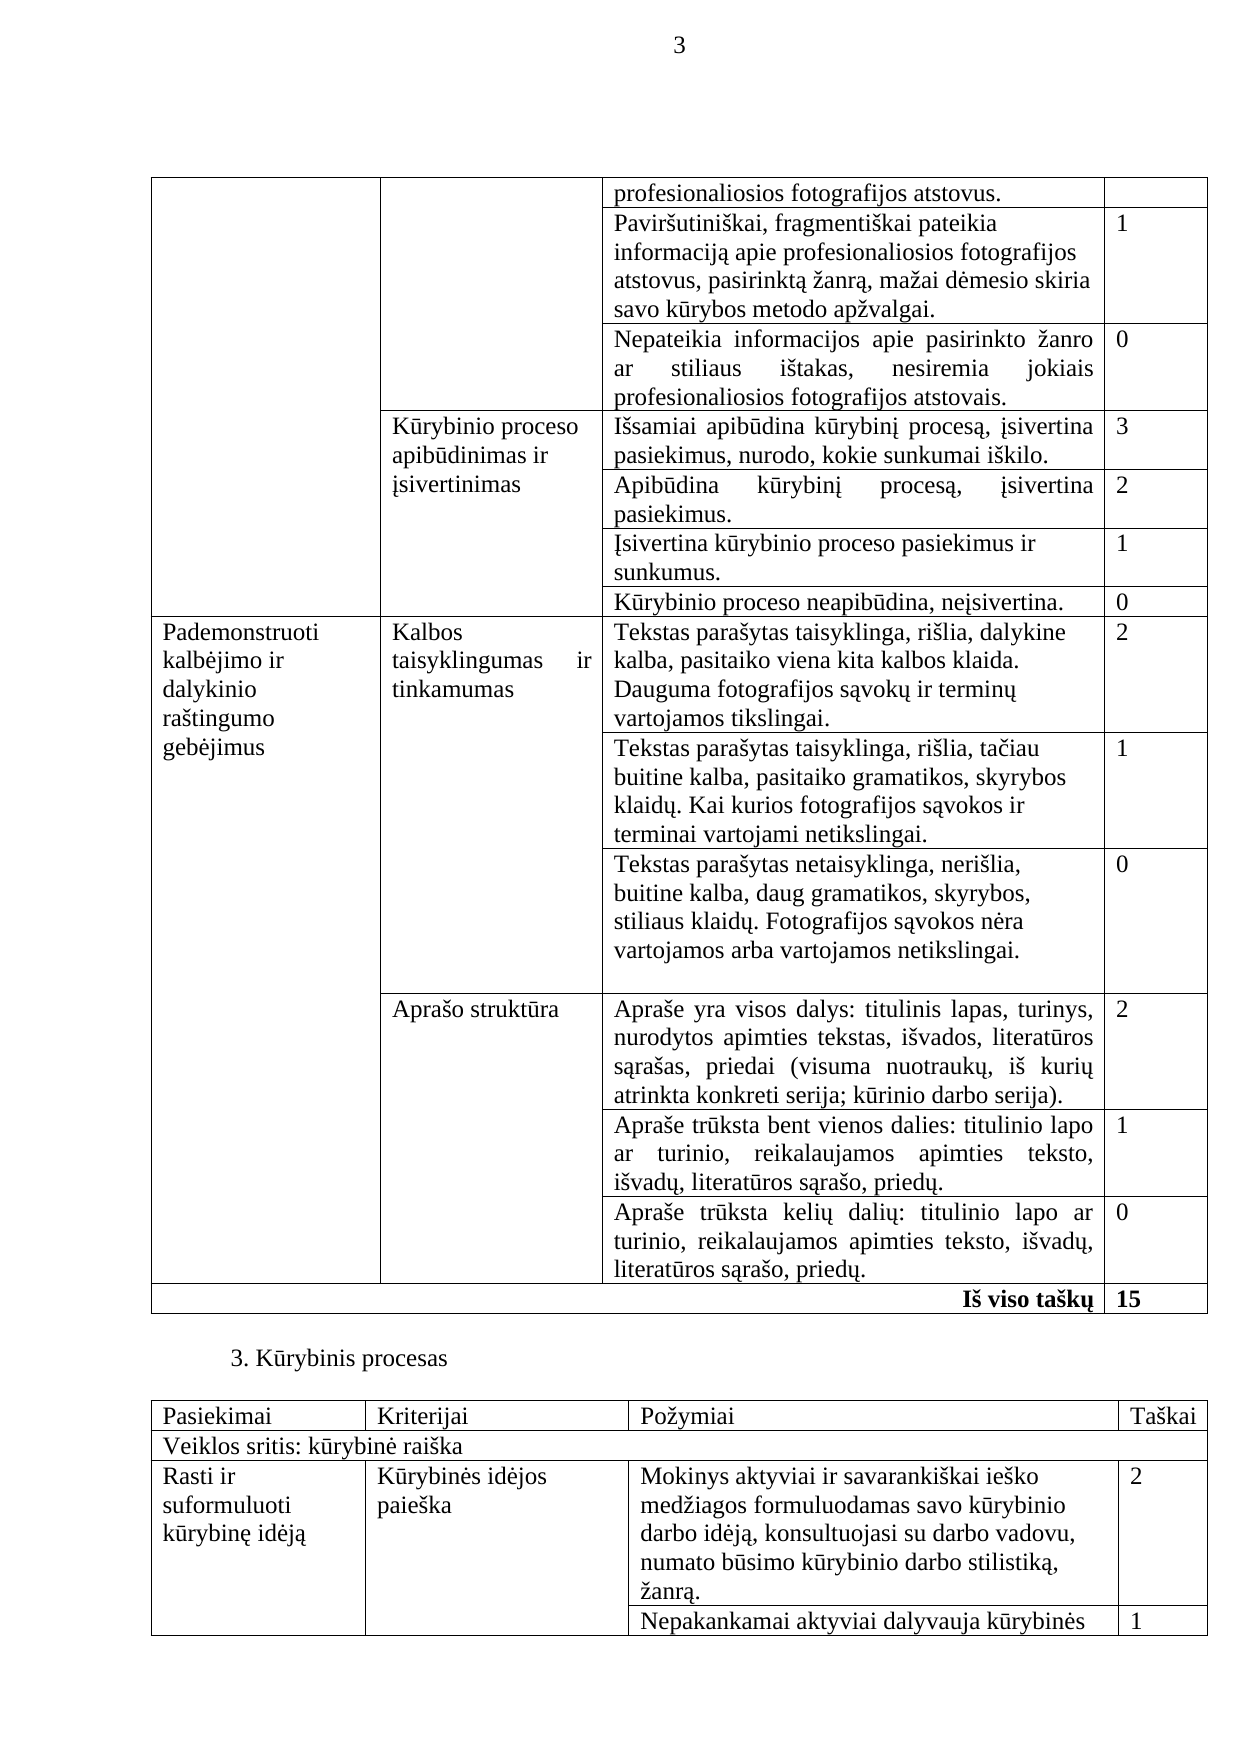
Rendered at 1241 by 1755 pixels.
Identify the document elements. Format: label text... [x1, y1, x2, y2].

table_cell 15 [1105, 1284, 1207, 1313]
table_cell 2 [1105, 994, 1207, 1109]
table_cell Tekstas parašytas taisyklinga, rišlia, dalykine kalba, pasitaiko viena kita kalbos klaida. Dauguma fotografijos sąvokų ir terminų vartojamos tikslingai. [603, 617, 1104, 732]
table_cell 1 [1105, 1110, 1207, 1196]
table_cell 0 [1105, 1197, 1207, 1283]
table_cell Apraše trūksta bent vienos dalies: titulinio lapo ar turinio, reikalaujamos apimties teksto, išvadų, literatūros sąrašo, priedų. [603, 1110, 1104, 1196]
table_cell Veiklos sritis: kūrybinė raiška [152, 1431, 1207, 1460]
table_cell 1 [1119, 1606, 1207, 1635]
table_cell 1 [1105, 529, 1207, 586]
table_cell Tekstas parašytas netaisyklinga, nerišlia, buitine kalba, daug gramatikos, skyrybos, stiliaus klaidų. Fotografijos sąvokos nėra vartojamos arba vartojamos netikslingai. [603, 849, 1104, 993]
table_cell Įsivertina kūrybinio proceso pasiekimus ir sunkumus. [603, 529, 1104, 586]
table_cell Mokinys aktyviai ir savarankiškai ieško medžiagos formuluodamas savo kūrybinio darbo idėją, konsultuojasi su darbo vadovu, numato būsimo kūrybinio darbo stilistiką, žanrą. [629, 1461, 1118, 1605]
table_cell Pademonstruoti kalbėjimo ir dalykinio raštingumo gebėjimus [152, 617, 380, 1283]
table_cell 0 [1105, 587, 1207, 616]
table_cell Kūrybinio proceso neapibūdina, neįsivertina. [603, 587, 1104, 616]
table_cell [152, 178, 380, 616]
table_header Pasiekimai [152, 1401, 365, 1430]
table_cell Tekstas parašytas taisyklinga, rišlia, tačiau buitine kalba, pasitaiko gramatikos, skyrybos klaidų. Kai kurios fotografijos sąvokos ir terminai vartojami netikslingai. [603, 733, 1104, 848]
table_cell 3 [1105, 411, 1207, 469]
table_header Kriterijai [366, 1401, 628, 1430]
table_cell Apibūdina kūrybinį procesą, įsivertina pasiekimus. [603, 470, 1104, 527]
table_cell Išsamiai apibūdina kūrybinį procesą, įsivertina pasiekimus, nurodo, kokie sunkumai iškilo. [603, 411, 1104, 469]
text 3. Kūrybinis procesas [177, 1343, 1182, 1372]
table_header Taškai [1119, 1401, 1207, 1430]
table_cell profesionaliosios fotografijos atstovus. [603, 178, 1104, 207]
table_cell 1 [1105, 733, 1207, 848]
table_cell Nepakankamai aktyviai dalyvauja kūrybinės [629, 1606, 1118, 1635]
table_cell 2 [1105, 617, 1207, 732]
table_cell 2 [1119, 1461, 1207, 1605]
table_cell Kalbos taisyklingumas ir tinkamumas [381, 617, 602, 993]
table_cell Rasti ir suformuluoti kūrybinę idėją [152, 1461, 365, 1635]
table_cell Kūrybinės idėjos paieška [366, 1461, 628, 1635]
table_cell Iš viso taškų [152, 1284, 1104, 1313]
table_cell Kūrybinio proceso apibūdinimas ir įsivertinimas [381, 411, 602, 616]
table_cell 1 [1105, 208, 1207, 323]
table_cell Apraše yra visos dalys: titulinis lapas, turinys, nurodytos apimties tekstas, išvados, literatūros sąrašas, priedai (visuma nuotraukų, iš kurių atrinkta konkreti serija; kūrinio darbo serija). [603, 994, 1104, 1109]
table_cell 2 [1105, 470, 1207, 527]
table_cell [381, 178, 602, 410]
table_cell 0 [1105, 324, 1207, 410]
table_cell Apraše trūksta kelių dalių: titulinio lapo ar turinio, reikalaujamos apimties teksto, išvadų, literatūros sąrašo, priedų. [603, 1197, 1104, 1283]
table_cell Paviršutiniškai, fragmentiškai pateikia informaciją apie profesionaliosios fotografijos atstovus, pasirinktą žanrą, mažai dėmesio skiria savo kūrybos metodo apžvalgai. [603, 208, 1104, 323]
table_cell Nepateikia informacijos apie pasirinkto žanro ar stiliaus ištakas, nesiremia jokiais profesionaliosios fotografijos atstovais. [603, 324, 1104, 410]
table_cell Aprašo struktūra [381, 994, 602, 1283]
table_cell 0 [1105, 849, 1207, 993]
table_cell [1105, 178, 1207, 207]
table_header Požymiai [629, 1401, 1118, 1430]
